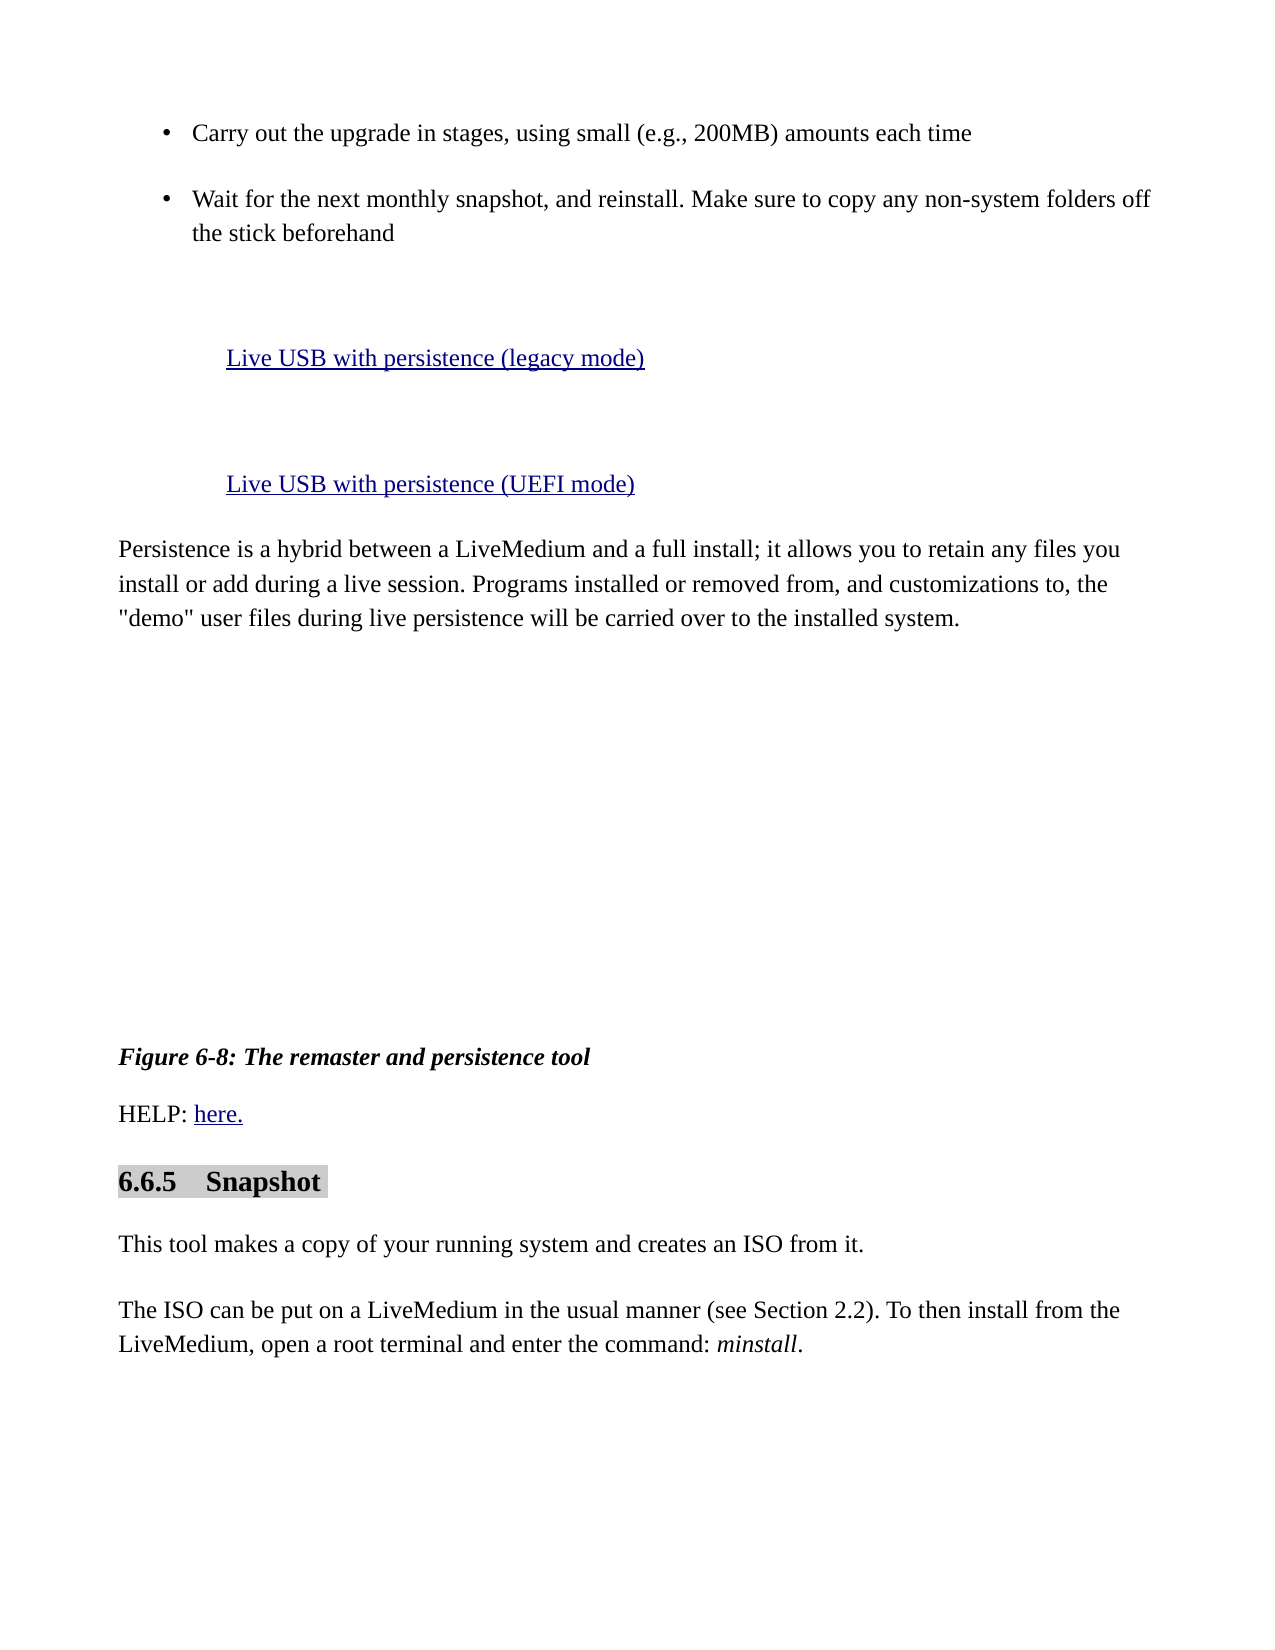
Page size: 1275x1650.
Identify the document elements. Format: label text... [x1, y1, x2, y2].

text HELP: here. [118, 1099, 1157, 1128]
text Figure 6-8: The remaster and persistence tool [118, 1042, 1157, 1071]
list Wait for the next monthly snapshot, and reinstall. Make sure to copy any non-system folders off the stick beforehand [162, 184, 1157, 247]
text Live USB with persistence (legacy mode) [118, 284, 1157, 372]
text Persistence is a hybrid between a LiveMedium and a full install; it allows you to retain any files you install or add during a live session. Programs installed or removed from, and customizations to, the "demo" user files during live persistence will be carried over to the installed system. [118, 534, 1157, 632]
list Carry out the upgrade in stages, using small (e.g., 200MB) amounts each time [162, 118, 1157, 147]
text The ISO can be put on a LiveMedium in the usual manner (see Section 2.2). To then install from the LiveMedium, open a root terminal and enter the command: minstall. [118, 1295, 1157, 1358]
text Live USB with persistence (UEFI mode) [118, 409, 1157, 497]
text This tool makes a copy of your running system and creates an ISO from it. [118, 1229, 1157, 1258]
subtitle 6.6.5 Snapshot [118, 1164, 1157, 1198]
